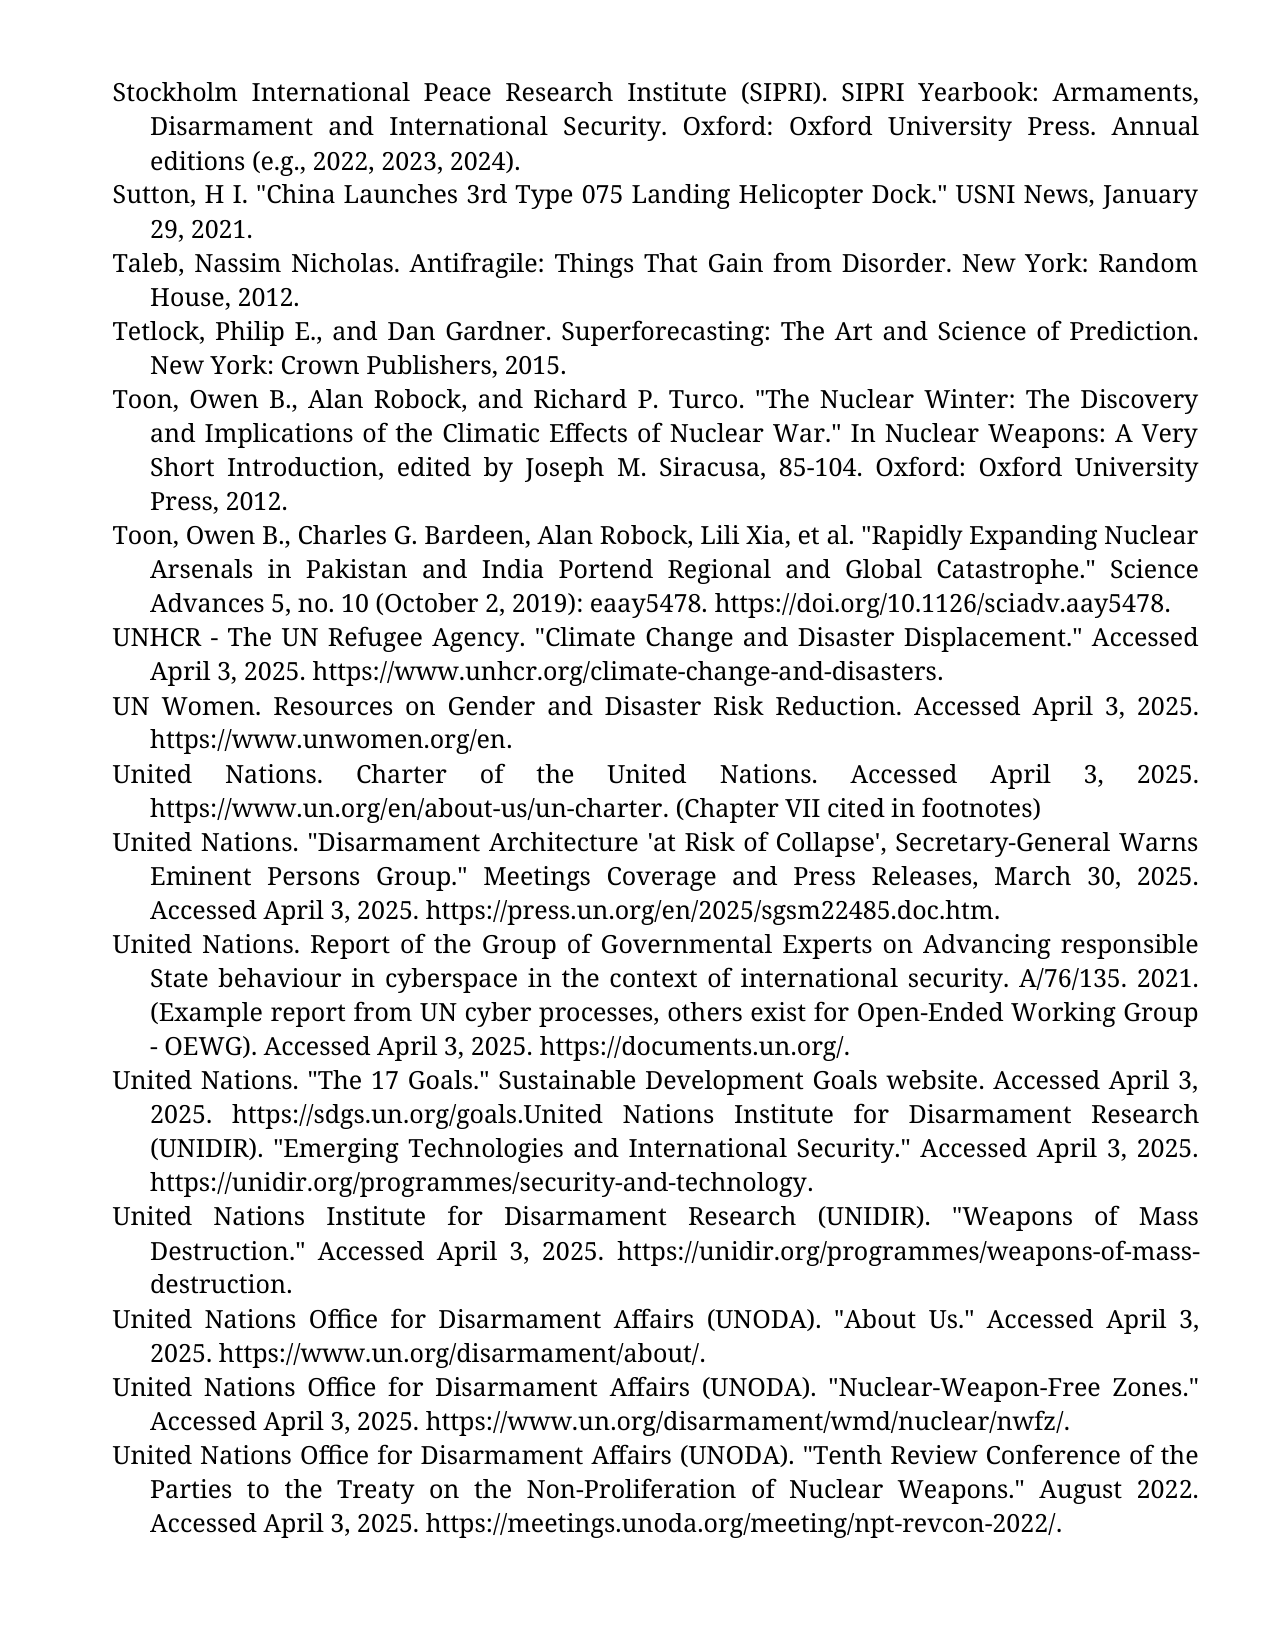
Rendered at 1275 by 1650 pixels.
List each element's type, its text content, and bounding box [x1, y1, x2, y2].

subtitle United Nations. Report of the Group of Governmental Experts on Advancing responsible State behaviour in cyberspace in the context of international security. A/76/135. 2021. (Example report from UN cyber processes, others exist for Open-Ended Working Group - OEWG). Accessed April 3, 2025. https://documents.un.org/. [112, 927, 1200, 1063]
subtitle United Nations. "The 17 Goals." Sustainable Development Goals website. Accessed April 3, 2025. https://sdgs.un.org/goals.United Nations Institute for Disarmament Research (UNIDIR). "Emerging Technologies and International Security." Accessed April 3, 2025. https://unidir.org/programmes/security-and-technology. [112, 1063, 1200, 1199]
subtitle United Nations Office for Disarmament Affairs (UNODA). "Tenth Review Conference of the Parties to the Treaty on the Non-Proliferation of Nuclear Weapons." August 2022. Accessed April 3, 2025. https://meetings.unoda.org/meeting/npt-revcon-2022/. [112, 1437, 1200, 1540]
subtitle Tetlock, Philip E., and Dan Gardner. Superforecasting: The Art and Science of Prediction. New York: Crown Publishers, 2015. [112, 313, 1200, 382]
subtitle United Nations. Charter of the United Nations. Accessed April 3, 2025. https://www.un.org/en/about-us/un-charter. (Chapter VII cited in footnotes) [112, 756, 1200, 824]
subtitle United Nations. "Disarmament Architecture 'at Risk of Collapse', Secretary-General Warns Eminent Persons Group." Meetings Coverage and Press Releases, March 30, 2025. Accessed April 3, 2025. https://press.un.org/en/2025/sgsm22485.doc.htm. [112, 824, 1200, 927]
subtitle Toon, Owen B., Alan Robock, and Richard P. Turco. "The Nuclear Winter: The Discovery and Implications of the Climatic Effects of Nuclear War." In Nuclear Weapons: A Very Short Introduction, edited by Joseph M. Siracusa, 85-104. Oxford: Oxford University Press, 2012. [112, 382, 1200, 518]
subtitle United Nations Institute for Disarmament Research (UNIDIR). "Weapons of Mass Destruction." Accessed April 3, 2025. https://unidir.org/programmes/weapons-of-mass-destruction. [112, 1199, 1200, 1301]
subtitle Toon, Owen B., Charles G. Bardeen, Alan Robock, Lili Xia, et al. "Rapidly Expanding Nuclear Arsenals in Pakistan and India Portend Regional and Global Catastrophe." Science Advances 5, no. 10 (October 2, 2019): eaay5478. https://doi.org/10.1126/sciadv.aay5478. [112, 518, 1200, 620]
subtitle United Nations Office for Disarmament Affairs (UNODA). "Nuclear-Weapon-Free Zones." Accessed April 3, 2025. https://www.un.org/disarmament/wmd/nuclear/nwfz/. [112, 1369, 1200, 1437]
subtitle UN Women. Resources on Gender and Disaster Risk Reduction. Accessed April 3, 2025. https://www.unwomen.org/en. [112, 688, 1200, 756]
subtitle United Nations Office for Disarmament Affairs (UNODA). "About Us." Accessed April 3, 2025. https://www.un.org/disarmament/about/. [112, 1301, 1200, 1369]
subtitle Sutton, H I. "China Launches 3rd Type 075 Landing Helicopter Dock." USNI News, January 29, 2021. [112, 177, 1200, 245]
subtitle UNHCR - The UN Refugee Agency. "Climate Change and Disaster Displacement." Accessed April 3, 2025. https://www.unhcr.org/climate-change-and-disasters. [112, 620, 1200, 688]
subtitle Stockholm International Peace Research Institute (SIPRI). SIPRI Yearbook: Armaments, Disarmament and International Security. Oxford: Oxford University Press. Annual editions (e.g., 2022, 2023, 2024). [112, 75, 1200, 177]
subtitle Taleb, Nassim Nicholas. Antifragile: Things That Gain from Disorder. New York: Random House, 2012. [112, 245, 1200, 313]
